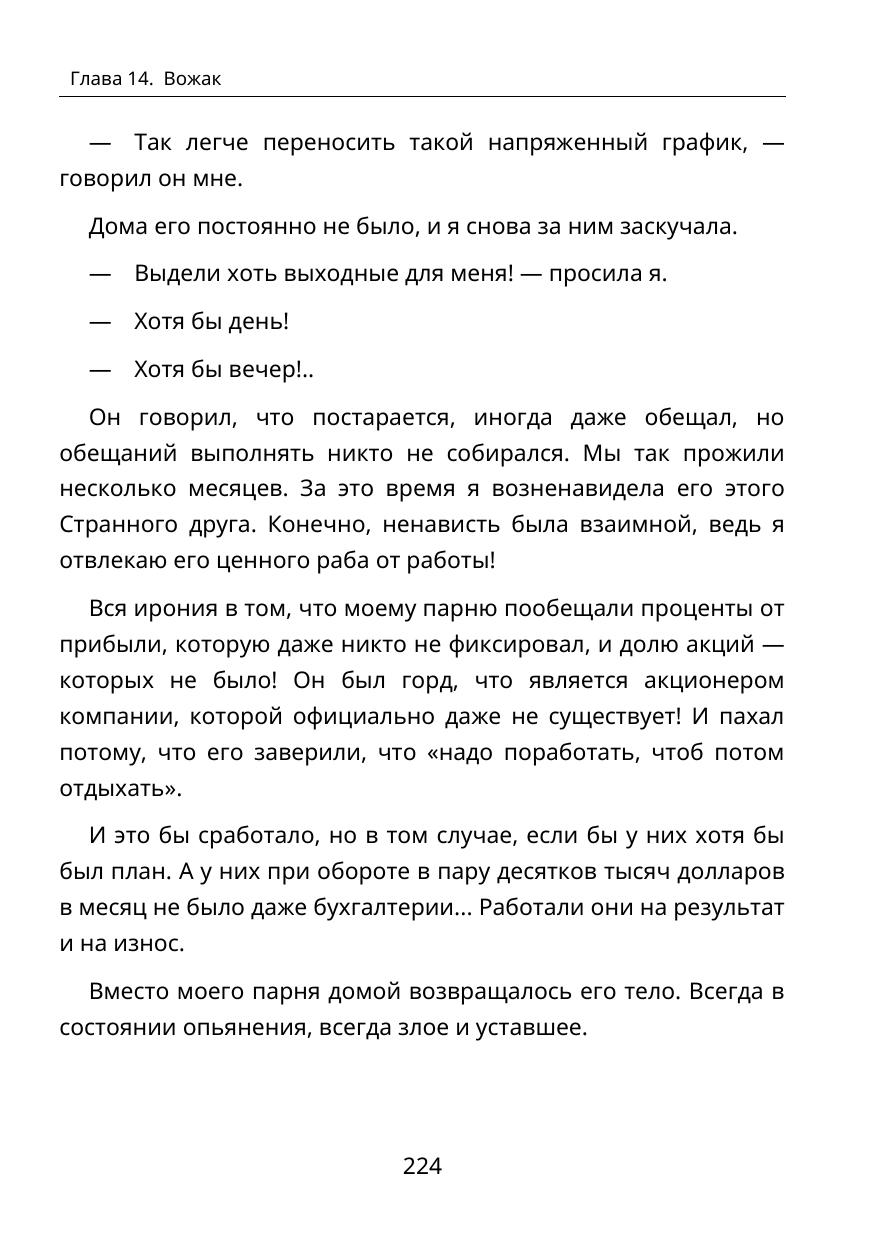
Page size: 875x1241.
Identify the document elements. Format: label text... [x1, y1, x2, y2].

list Хотя бы вечер!.. [59, 353, 786, 384]
list Выдели хоть выходные для меня! — просила я. [59, 257, 786, 289]
text Вся ирония в том, что моему парню пообещали проценты от прибыли, которую даже никто не фиксировал, и долю акций — которых не было! Он был горд, что является акционером компании, которой официально даже не существует! И пахал потому, что его заверили, что «надо поработать, чтоб потом отдыхать». [59, 592, 786, 803]
text Он говорил, что постарается, иногда даже обещал, но обещаний выполнять никто не собирался. Мы так прожили несколько месяцев. За это время я возненавидела его этого Странного друга. Конечно, ненависть была взаимной, ведь я отвлекаю его ценного раба от работы! [59, 401, 786, 576]
text Вместо моего парня домой возвращалось его тело. Всегда в состоянии опьянения, всегда злое и уставшее. [59, 975, 786, 1042]
list Хотя бы день! [59, 305, 786, 336]
list Так легче переносить такой напряженный график, — говорил он мне. [59, 126, 786, 193]
text Дома его постоянно не было, и я снова за ним заскучала. [59, 210, 786, 241]
text И это бы сработало, но в том случае, если бы у них хотя бы был план. А у них при обороте в пару десятков тысяч долларов в месяц не было даже бухгалтерии... Работали они на результат и на износ. [59, 819, 786, 958]
